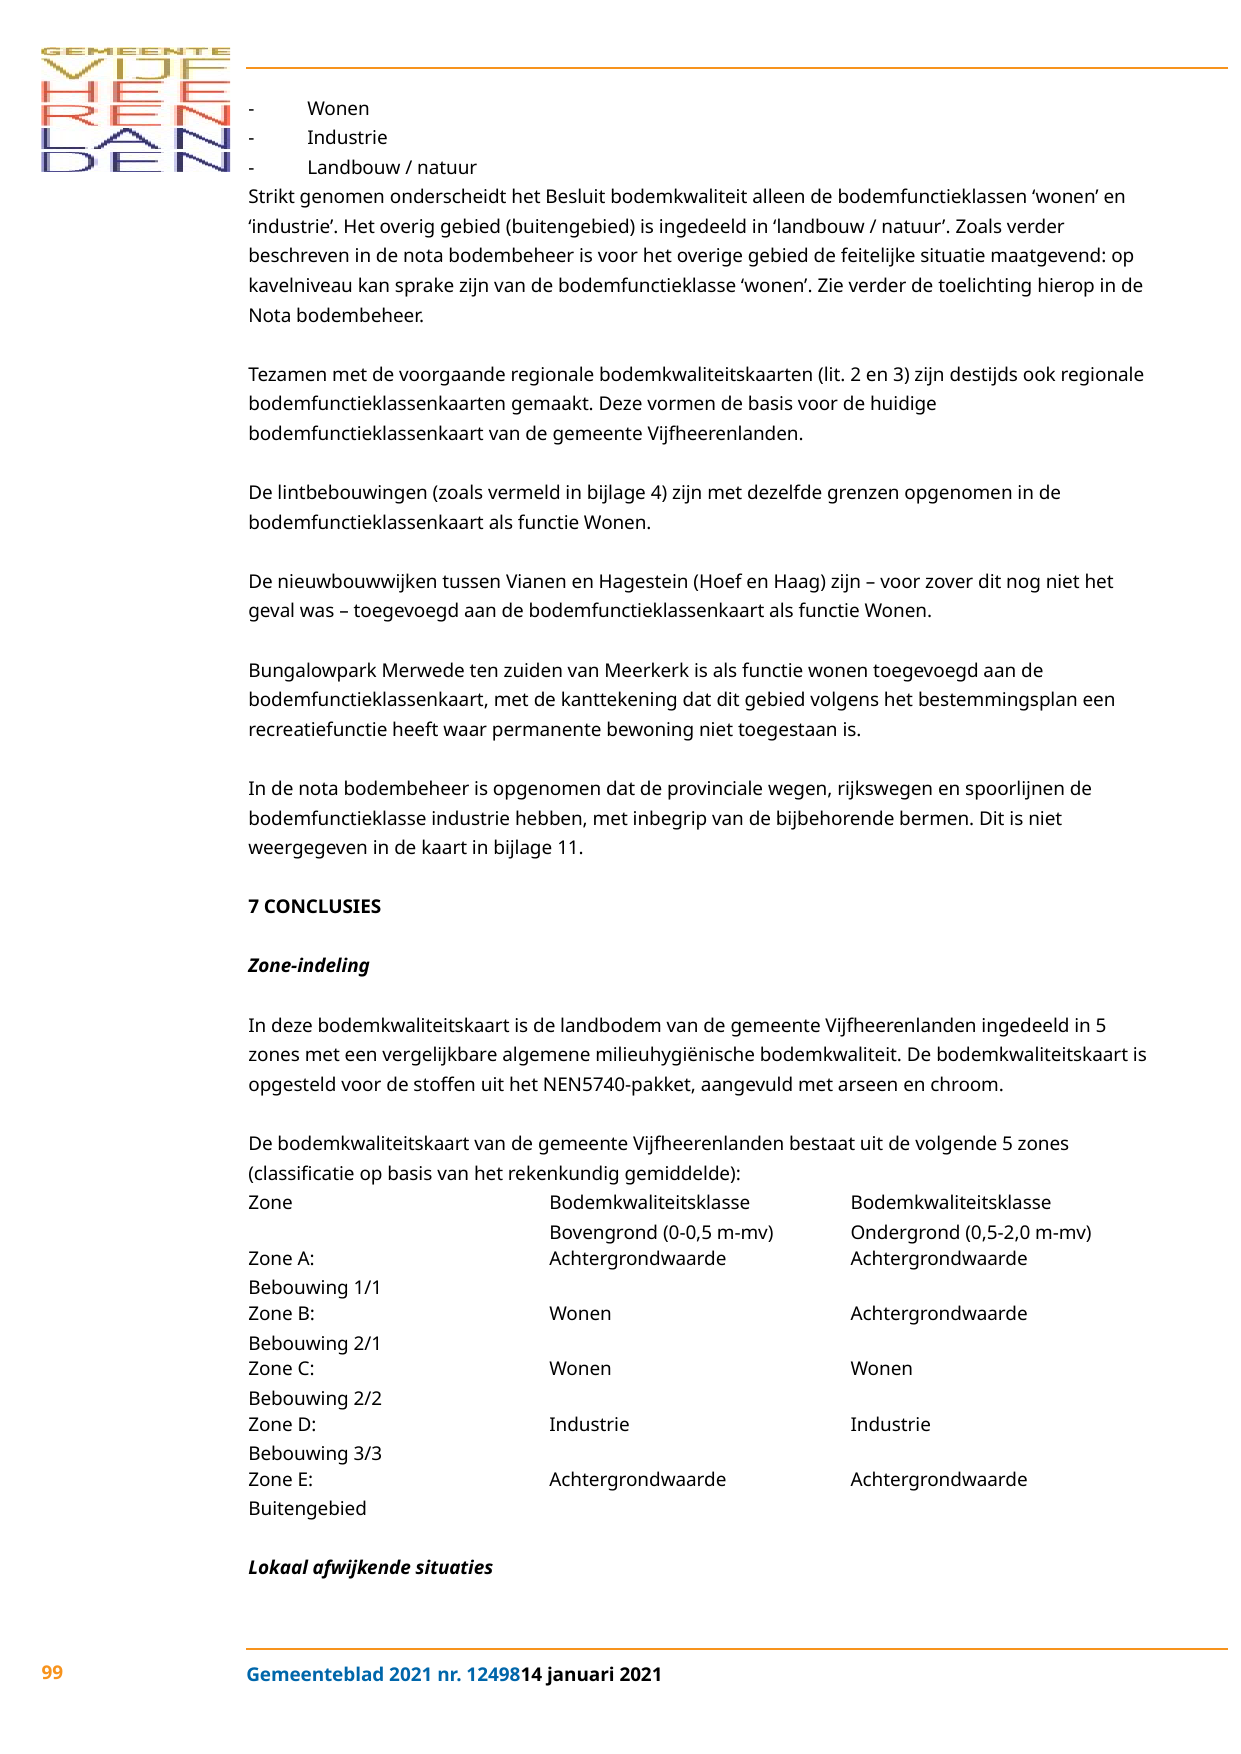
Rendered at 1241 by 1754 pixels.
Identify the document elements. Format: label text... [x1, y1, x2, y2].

table_header Zone [248, 1190, 549, 1245]
table_cell Achtergrondwaarde [850, 1466, 1152, 1521]
text Bungalowpark Merwede ten zuiden van Meerkerk is als functie wonen toegevoegd aan de bodemfunctieklassenkaart, met de kanttekening dat dit gebied volgens het bestemmingsplan een recreatiefunctie heeft waar permanente bewoning niet toegestaan is. [248, 657, 1152, 742]
table_cell Achtergrondwaarde [850, 1245, 1152, 1300]
table_cell Achtergrondwaarde [549, 1466, 850, 1521]
table_cell Industrie [549, 1411, 850, 1466]
table_cell Zone A: Bebouwing 1/1 [248, 1245, 549, 1300]
table_cell Zone E: Buitengebied [248, 1466, 549, 1521]
text Lokaal afwijkende situaties [248, 1554, 1152, 1580]
table_cell Wonen [549, 1300, 850, 1355]
list Wonen [248, 95, 1152, 121]
text De bodemkwaliteitskaart van de gemeente Vijfheerenlanden bestaat uit de volgende 5 zones (classificatie op basis van het rekenkundig gemiddelde): [248, 1130, 1152, 1186]
text In deze bodemkwaliteitskaart is de landbodem van de gemeente Vijfheerenlanden ingedeeld in 5 zones met een vergelijkbare algemene milieuhygiënische bodemkwaliteit. De bodemkwaliteitskaart is opgesteld voor de stoffen uit het NEN5740-pakket, aangevuld met arseen en chroom. [248, 1012, 1152, 1097]
table_cell Achtergrondwaarde [549, 1245, 850, 1300]
table_cell Industrie [850, 1411, 1152, 1466]
table_cell Wonen [850, 1355, 1152, 1411]
table_cell Zone D: Bebouwing 3/3 [248, 1411, 549, 1466]
table_cell Zone C: Bebouwing 2/2 [248, 1355, 549, 1411]
text Tezamen met de voorgaande regionale bodemkwaliteitskaarten (lit. 2 en 3) zijn destijds ook regionale bodemfunctieklassenkaarten gemaakt. Deze vormen de basis voor de huidige bodemfunctieklassenkaart van de gemeente Vijfheerenlanden. [248, 361, 1152, 446]
text Zone-indeling [248, 953, 1152, 978]
table_cell Wonen [549, 1355, 850, 1411]
text De lintbebouwingen (zoals vermeld in bijlage 4) zijn met dezelfde grenzen opgenomen in de bodemfunctieklassenkaart als functie Wonen. [248, 479, 1152, 535]
picture [41, 47, 231, 172]
table_header Bodemkwaliteitsklasse Ondergrond (0,5-2,0 m-mv) [850, 1190, 1152, 1245]
text In de nota bodembeheer is opgenomen dat de provinciale wegen, rijkswegen en spoorlijnen de bodemfunctieklasse industrie hebben, met inbegrip van de bijbehorende bermen. Dit is niet weergegeven in de kaart in bijlage 11. [248, 775, 1152, 860]
table_header Bodemkwaliteitsklasse Bovengrond (0-0,5 m-mv) [549, 1190, 850, 1245]
text Strikt genomen onderscheidt het Besluit bodemkwaliteit alleen de bodemfunctieklassen ‘wonen’ en ‘industrie’. Het overig gebied (buitengebied) is ingedeeld in ‘landbouw / natuur’. Zoals verder beschreven in de nota bodembeheer is voor het overige gebied de feitelijke situatie maatgevend: op kavelniveau kan sprake zijn van de bodemfunctieklasse ‘wonen’. Zie verder de toelichting hierop in de Nota bodembeheer. [248, 183, 1152, 328]
table_cell Achtergrondwaarde [850, 1300, 1152, 1355]
list Industrie [248, 124, 1152, 150]
table_cell Zone B: Bebouwing 2/1 [248, 1300, 549, 1355]
list Landbouw / natuur [248, 154, 1152, 180]
text De nieuwbouwwijken tussen Vianen en Hagestein (Hoef en Haag) zijn – voor zover dit nog niet het geval was – toegevoegd aan de bodemfunctieklassenkaart als functie Wonen. [248, 568, 1152, 623]
text 7 CONCLUSIES [248, 893, 1152, 919]
